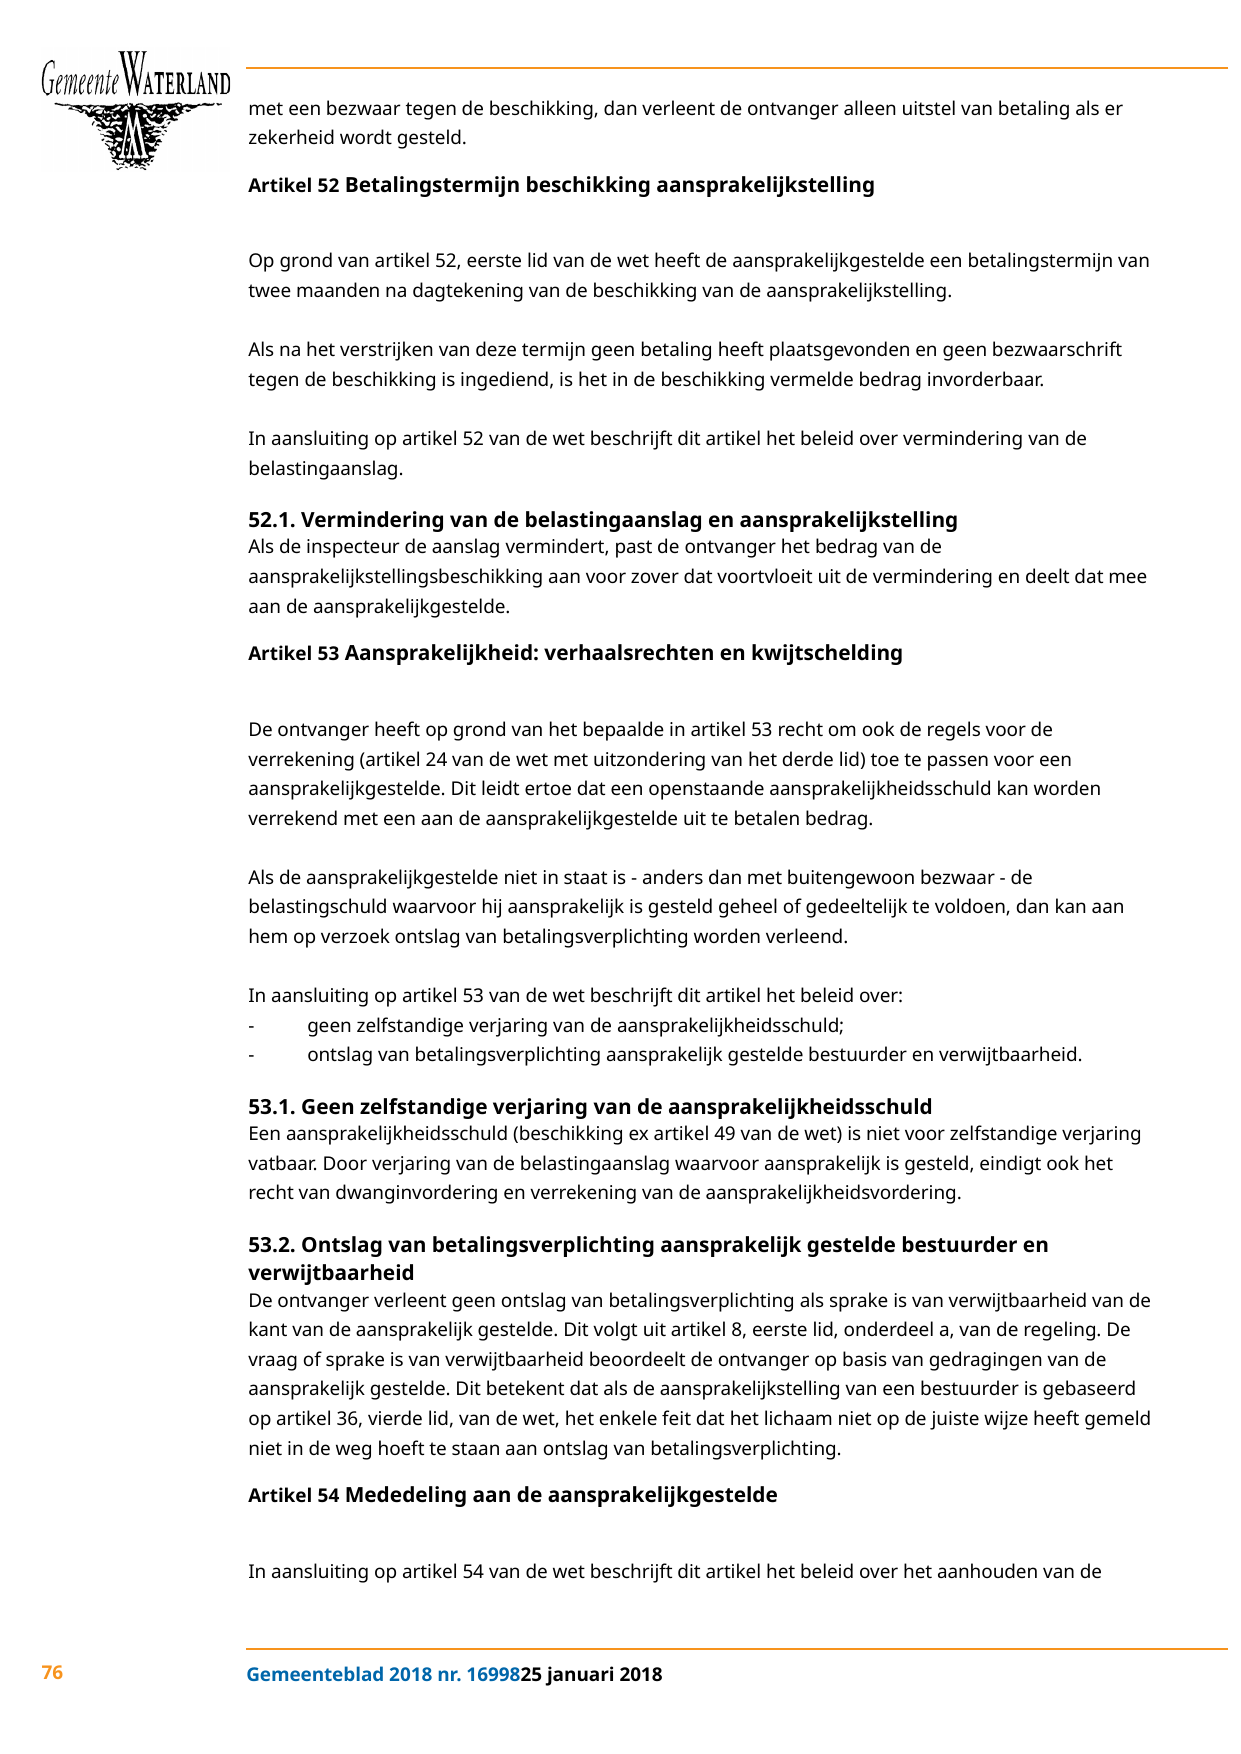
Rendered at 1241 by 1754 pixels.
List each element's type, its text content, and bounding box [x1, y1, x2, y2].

text Als de aansprakelijkgestelde niet in staat is - anders dan met buitengewoon bezwaar - de belastingschuld waarvoor hij aansprakelijk is gesteld geheel of gedeeltelijk te voldoen, dan kan aan hem op verzoek ontslag van betalingsverplichting worden verleend. [248, 864, 1152, 949]
text In aansluiting op artikel 54 van de wet beschrijft dit artikel het beleid over het aanhouden van de [248, 1558, 1152, 1584]
text In aansluiting op artikel 53 van de wet beschrijft dit artikel het beleid over: [248, 982, 1152, 1008]
list geen zelfstandige verjaring van de aansprakelijkheidsschuld; [248, 1012, 1152, 1038]
text 53.1. Geen zelfstandige verjaring van de aansprakelijkheidsschuld [248, 1092, 1152, 1120]
list ontslag van betalingsverplichting aansprakelijk gestelde bestuurder en verwijtbaarheid. [248, 1042, 1152, 1067]
text Als na het verstrijken van deze termijn geen betaling heeft plaatsgevonden en geen bezwaarschrift tegen de beschikking is ingediend, is het in de beschikking vermelde bedrag invorderbaar. [248, 336, 1152, 392]
text Op grond van artikel 52, eerste lid van de wet heeft de aansprakelijkgestelde een betalingstermijn van twee maanden na dagtekening van de beschikking van de aansprakelijkstelling. [248, 248, 1152, 303]
picture [41, 47, 231, 172]
text De ontvanger verleent geen ontslag van betalingsverplichting als sprake is van verwijtbaarheid van de kant van de aansprakelijk gestelde. Dit volgt uit artikel 8, eerste lid, onderdeel a, van de regeling. De vraag of sprake is van verwijtbaarheid beoordeelt de ontvanger op basis van gedragingen van de aansprakelijk gestelde. Dit betekent dat als de aansprakelijkstelling van een bestuurder is gebaseerd op artikel 36, vierde lid, van de wet, het enkele feit dat het lichaam niet op de juiste wijze heeft gemeld niet in de weg hoeft te staan aan ontslag van betalingsverplichting. [248, 1287, 1152, 1461]
text In aansluiting op artikel 52 van de wet beschrijft dit artikel het beleid over vermindering van de belastingaanslag. [248, 425, 1152, 481]
text 52.1. Vermindering van de belastingaanslag en aansprakelijkstelling [248, 505, 1152, 534]
text Artikel 53 Aansprakelijkheid: verhaalsrechten en kwijtschelding [248, 638, 1152, 667]
text Artikel 52 Betalingstermijn beschikking aansprakelijkstelling [248, 170, 1152, 198]
text Artikel 54 Mededeling aan de aansprakelijkgestelde [248, 1480, 1152, 1509]
text Als de inspecteur de aanslag vermindert, past de ontvanger het bedrag van de aansprakelijkstellingsbeschikking aan voor zover dat voortvloeit uit de vermindering en deelt dat mee aan de aansprakelijkgestelde. [248, 534, 1152, 618]
text Een aansprakelijkheidsschuld (beschikking ex artikel 49 van de wet) is niet voor zelfstandige verjaring vatbaar. Door verjaring van de belastingaanslag waarvoor aansprakelijk is gesteld, eindigt ook het recht van dwanginvordering en verrekening van de aansprakelijkheidsvordering. [248, 1120, 1152, 1205]
text 53.2. Ontslag van betalingsverplichting aansprakelijk gestelde bestuurder en verwijtbaarheid [248, 1230, 1152, 1287]
text De ontvanger heeft op grond van het bepaalde in artikel 53 recht om ook de regels voor de verrekening (artikel 24 van de wet met uitzondering van het derde lid) toe te passen voor een aansprakelijkgestelde. Dit leidt ertoe dat een openstaande aansprakelijkheidsschuld kan worden verrekend met een aan de aansprakelijkgestelde uit te betalen bedrag. [248, 716, 1152, 831]
text met een bezwaar tegen de beschikking, dan verleent de ontvanger alleen uitstel van betaling als er zekerheid wordt gesteld. [248, 95, 1152, 150]
